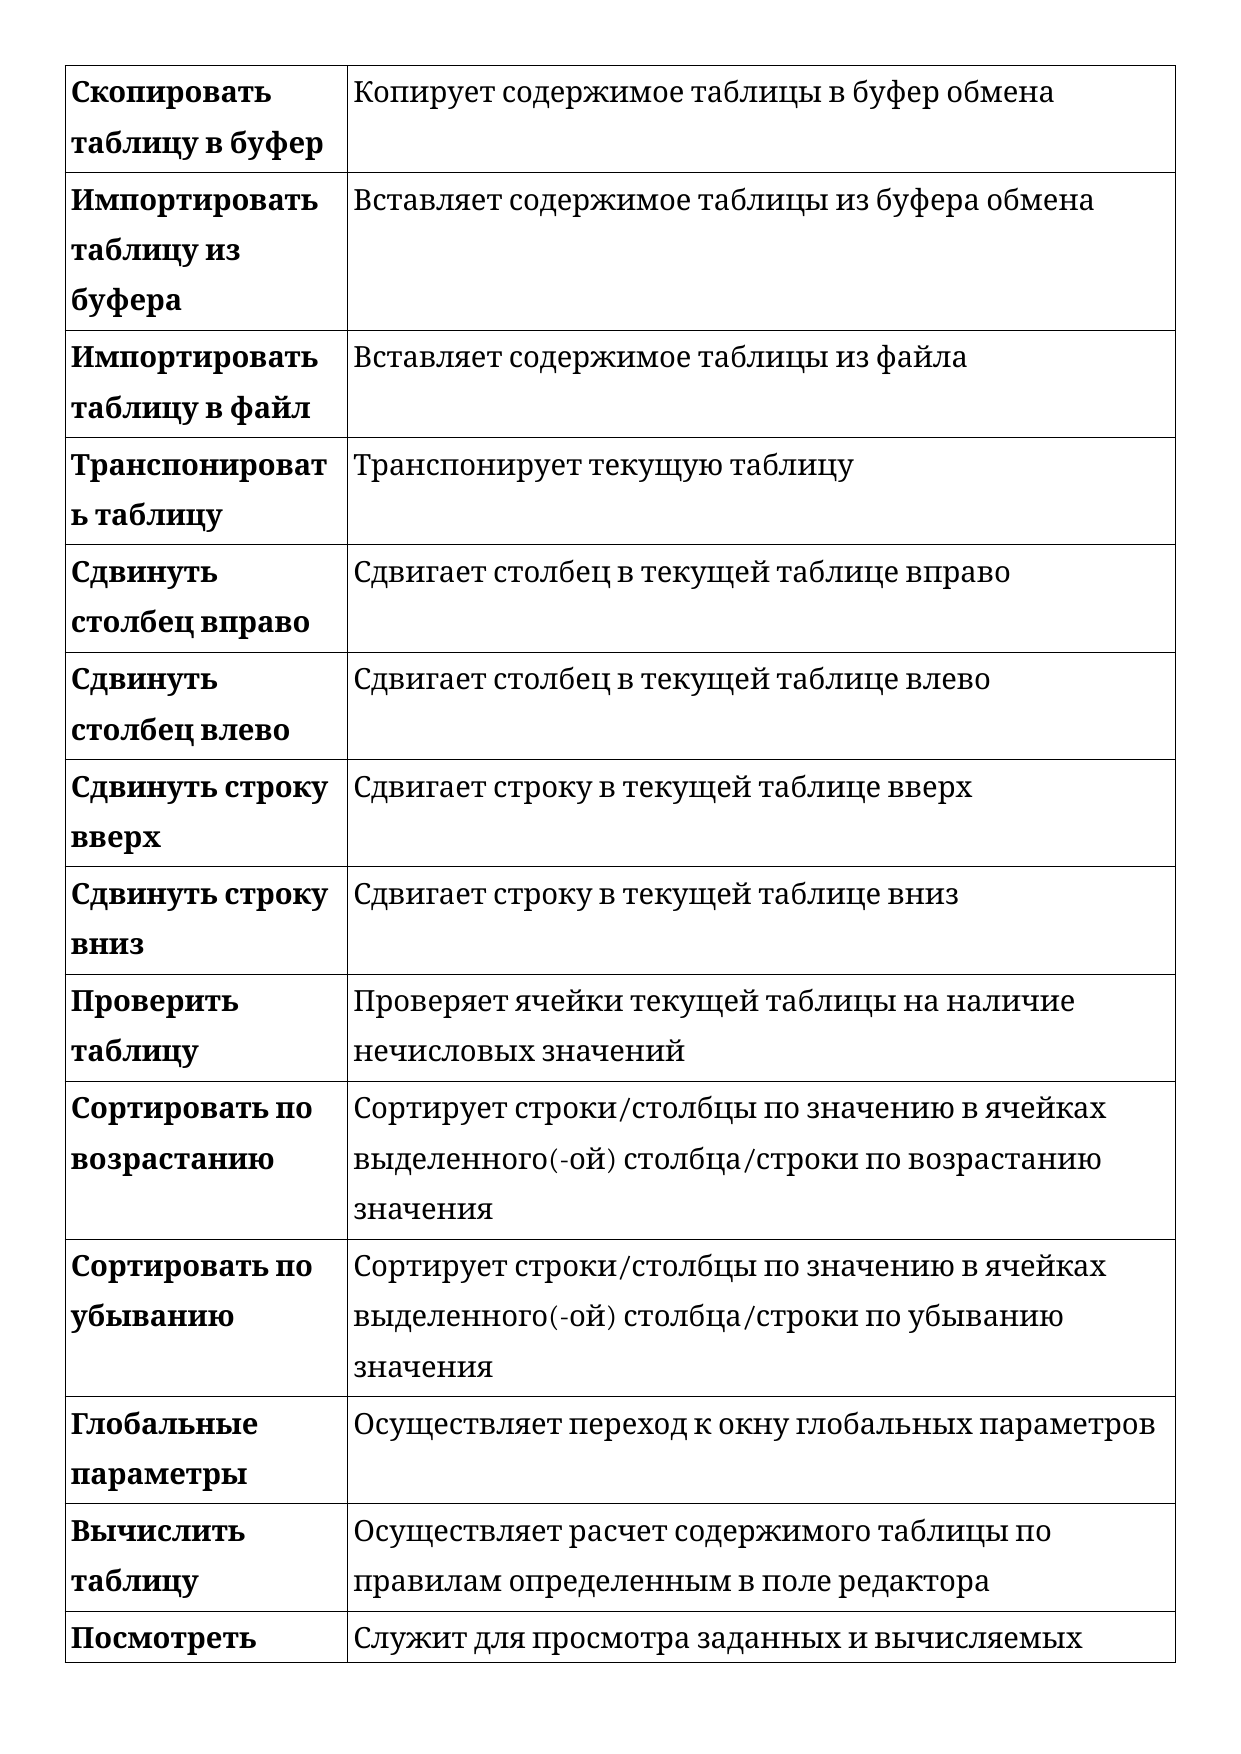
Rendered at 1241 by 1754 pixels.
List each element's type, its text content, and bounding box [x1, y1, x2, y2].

table_cell Скопировать таблицу в буфер [66, 66, 347, 172]
table_cell Вычислить таблицу [66, 1504, 347, 1611]
table_cell Копирует содержимое таблицы в буфер обмена [348, 66, 1175, 172]
table_cell Импортировать таблицу в файл [66, 331, 347, 437]
table_cell Осуществляет переход к окну глобальных параметров [348, 1397, 1175, 1503]
table_cell Осуществляет расчет содержимого таблицы по правилам определенным в поле редактора [348, 1504, 1175, 1611]
table_cell Сортировать по убыванию [66, 1240, 347, 1396]
table_cell Вставляет содержимое таблицы из буфера обмена [348, 173, 1175, 330]
table_cell Транспонировать таблицу [66, 438, 347, 544]
table_cell Сдвинуть столбец влево [66, 653, 347, 759]
table_cell Сортирует строки/столбцы по значению в ячейках выделенного(-ой) столбца/строки по возрастанию значения [348, 1082, 1175, 1238]
table_cell Сортирует строки/столбцы по значению в ячейках выделенного(-ой) столбца/строки по убыванию значения [348, 1240, 1175, 1396]
table_cell Сдвигает столбец в текущей таблице влево [348, 653, 1175, 759]
table_cell Проверить таблицу [66, 975, 347, 1081]
table_cell Вставляет содержимое таблицы из файла [348, 331, 1175, 437]
table_cell Глобальные параметры [66, 1397, 347, 1503]
table_cell Сдвинуть строку вниз [66, 867, 347, 973]
table_cell Проверяет ячейки текущей таблицы на наличие нечисловых значений [348, 975, 1175, 1081]
table_cell Посмотреть [66, 1612, 347, 1662]
table_cell Сдвинуть строку вверх [66, 760, 347, 866]
table_cell Служит для просмотра заданных и вычисляемых [348, 1612, 1175, 1662]
table_cell Сдвигает строку в текущей таблице вверх [348, 760, 1175, 866]
table_cell Импортировать таблицу из буфера [66, 173, 347, 330]
table_cell Сдвигает столбец в текущей таблице вправо [348, 545, 1175, 652]
table_cell Сортировать по возрастанию [66, 1082, 347, 1238]
table_cell Транспонирует текущую таблицу [348, 438, 1175, 544]
table_cell [59, 59, 1181, 1667]
table_cell Сдвинуть столбец вправо [66, 545, 347, 652]
table_cell Сдвигает строку в текущей таблице вниз [348, 867, 1175, 973]
